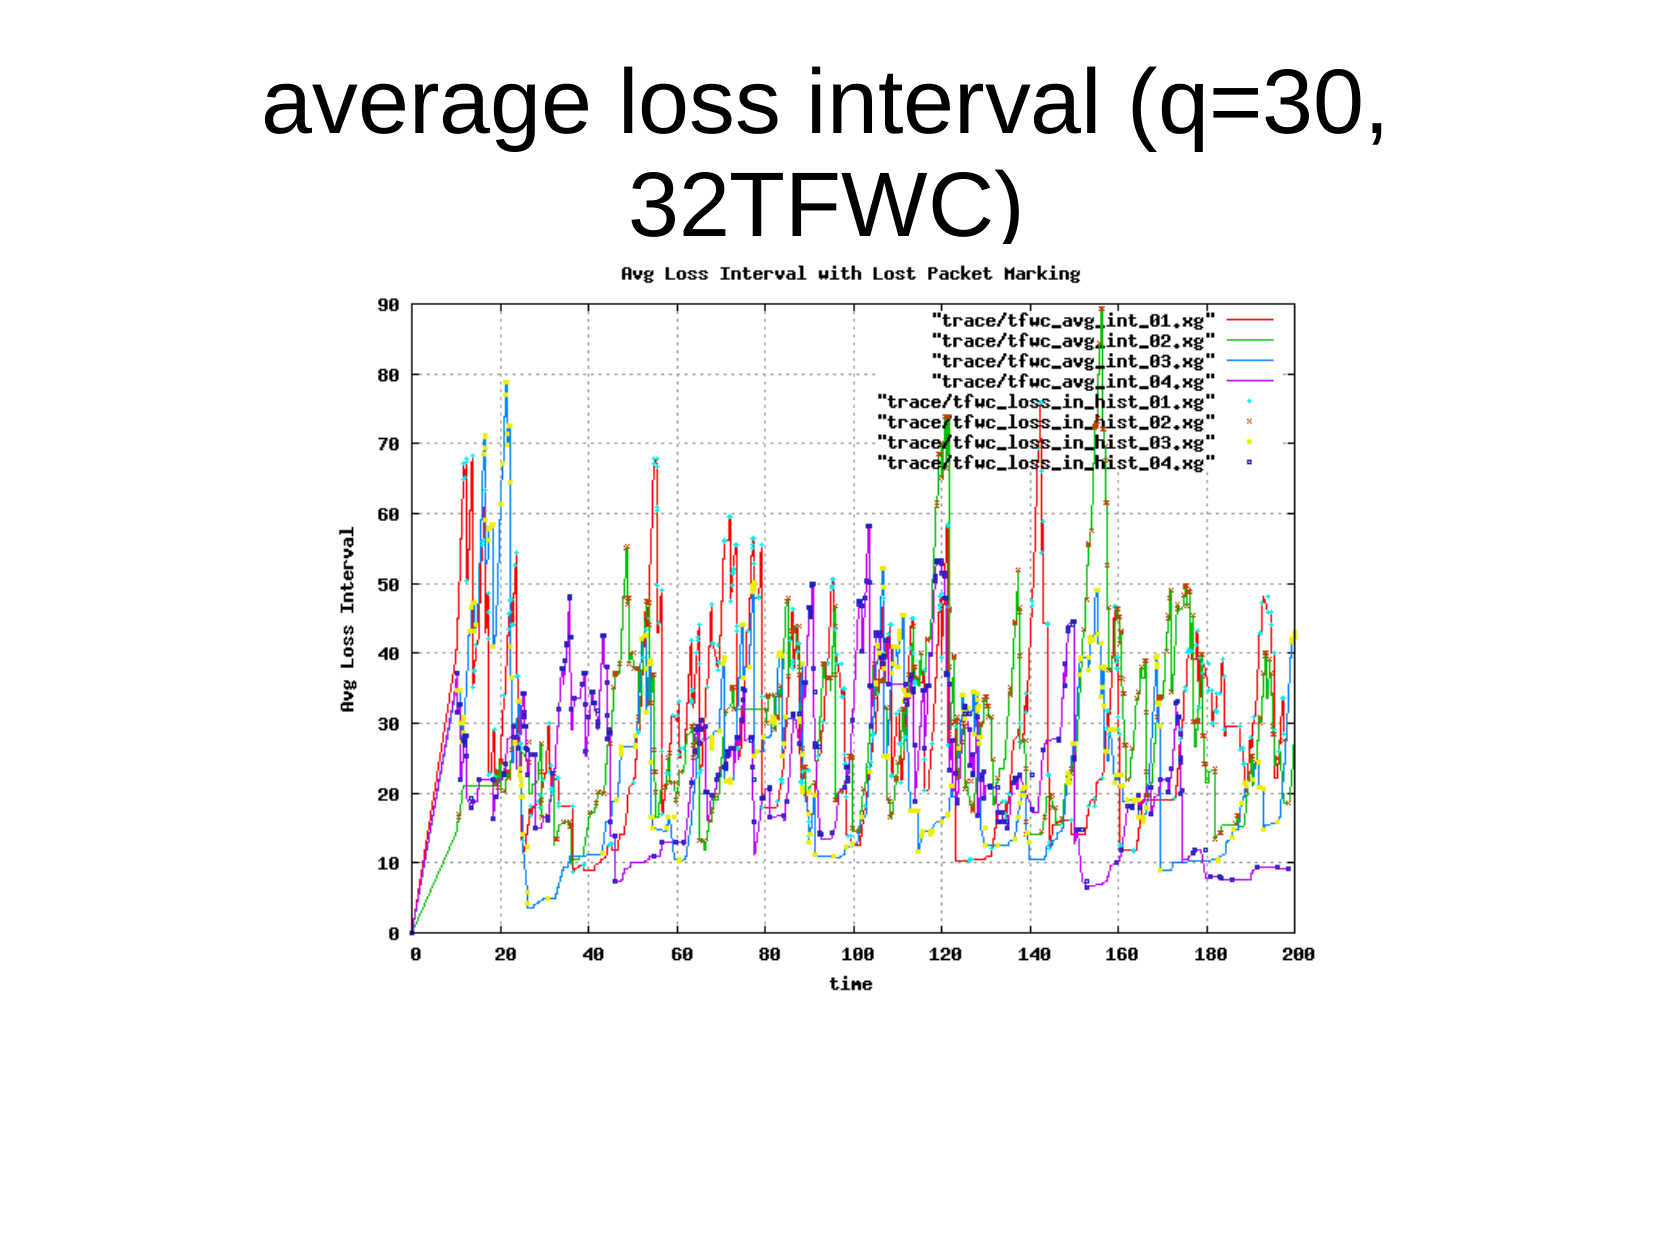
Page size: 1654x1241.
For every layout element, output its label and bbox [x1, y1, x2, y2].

picture [327, 244, 1327, 995]
